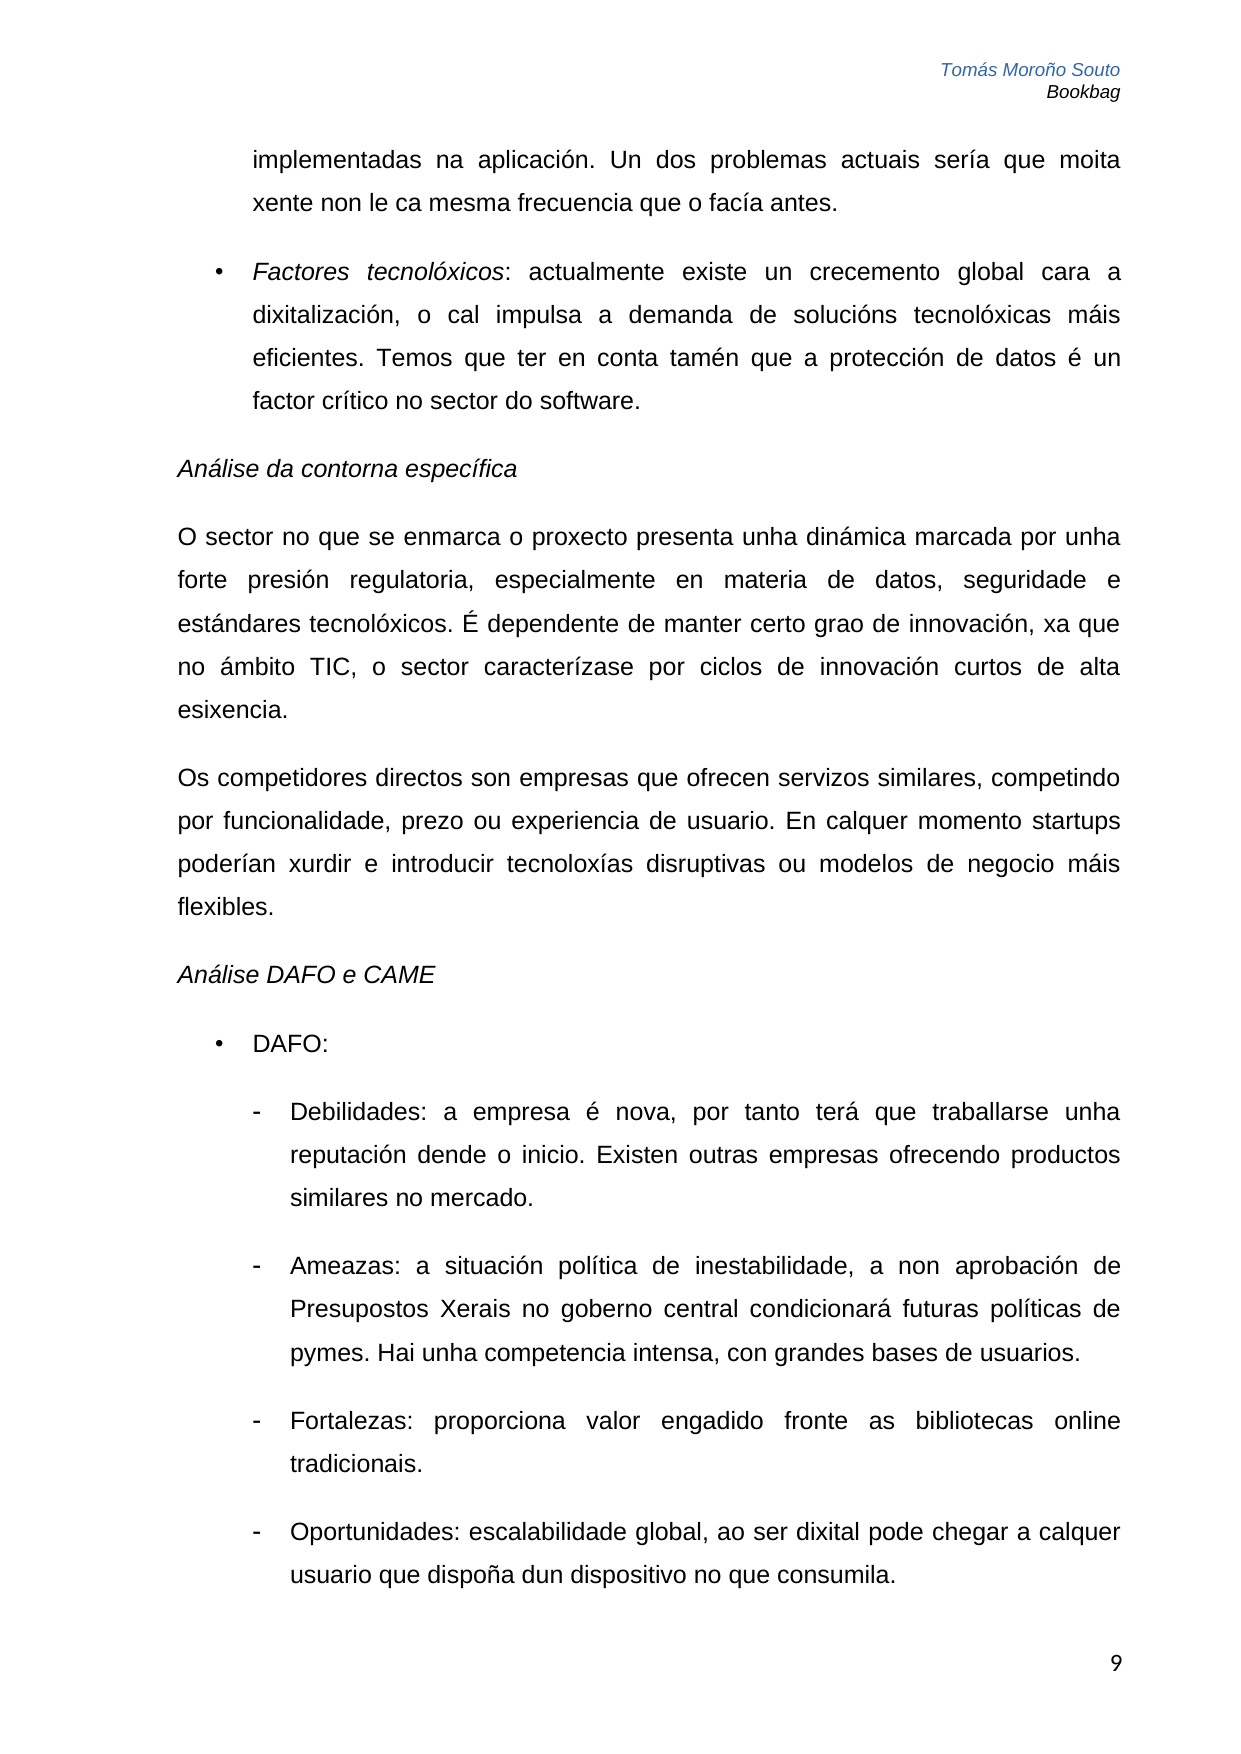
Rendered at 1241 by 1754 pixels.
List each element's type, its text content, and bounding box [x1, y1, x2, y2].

list Ameazas: a situación política de inestabilidade, a non aprobación de Presupostos Xerais no goberno central condicionará futuras políticas de pymes. Hai unha competencia intensa, con grandes bases de usuarios. [252, 1251, 1122, 1366]
list implementadas na aplicación. Un dos problemas actuais sería que moita xente non le ca mesma frecuencia que o facía antes. [215, 145, 1122, 217]
list Oportunidades: escalabilidade global, ao ser dixital pode chegar a calquer usuario que dispoña dun dispositivo no que consumila. [252, 1517, 1122, 1589]
text Os competidores directos son empresas que ofrecen servizos similares, competindo por funcionalidade, prezo ou experiencia de usuario. En calquer momento startups poderían xurdir e introducir tecnoloxías disruptivas ou modelos de negocio máis flexibles. [177, 763, 1122, 921]
list Factores tecnolóxicos: actualmente existe un crecemento global cara a dixitalización, o cal impulsa a demanda de solucións tecnolóxicas máis eficientes. Temos que ter en conta tamén que a protección de datos é un factor crítico no sector do software. [215, 257, 1122, 415]
text Análise DAFO e CAME [177, 960, 1122, 989]
list Debilidades: a empresa é nova, por tanto terá que traballarse unha reputación dende o inicio. Existen outras empresas ofrecendo productos similares no mercado. [252, 1097, 1122, 1212]
text Análise da contorna específica [177, 454, 1122, 483]
list DAFO: [215, 1028, 1122, 1057]
text O sector no que se enmarca o proxecto presenta unha dinámica marcada por unha forte presión regulatoria, especialmente en materia de datos, seguridade e estándares tecnolóxicos. É dependente de manter certo grao de innovación, xa que no ámbito TIC, o sector caracterízase por ciclos de innovación curtos de alta esixencia. [177, 522, 1122, 723]
list Fortalezas: proporciona valor engadido fronte as bibliotecas online tradicionais. [252, 1406, 1122, 1478]
